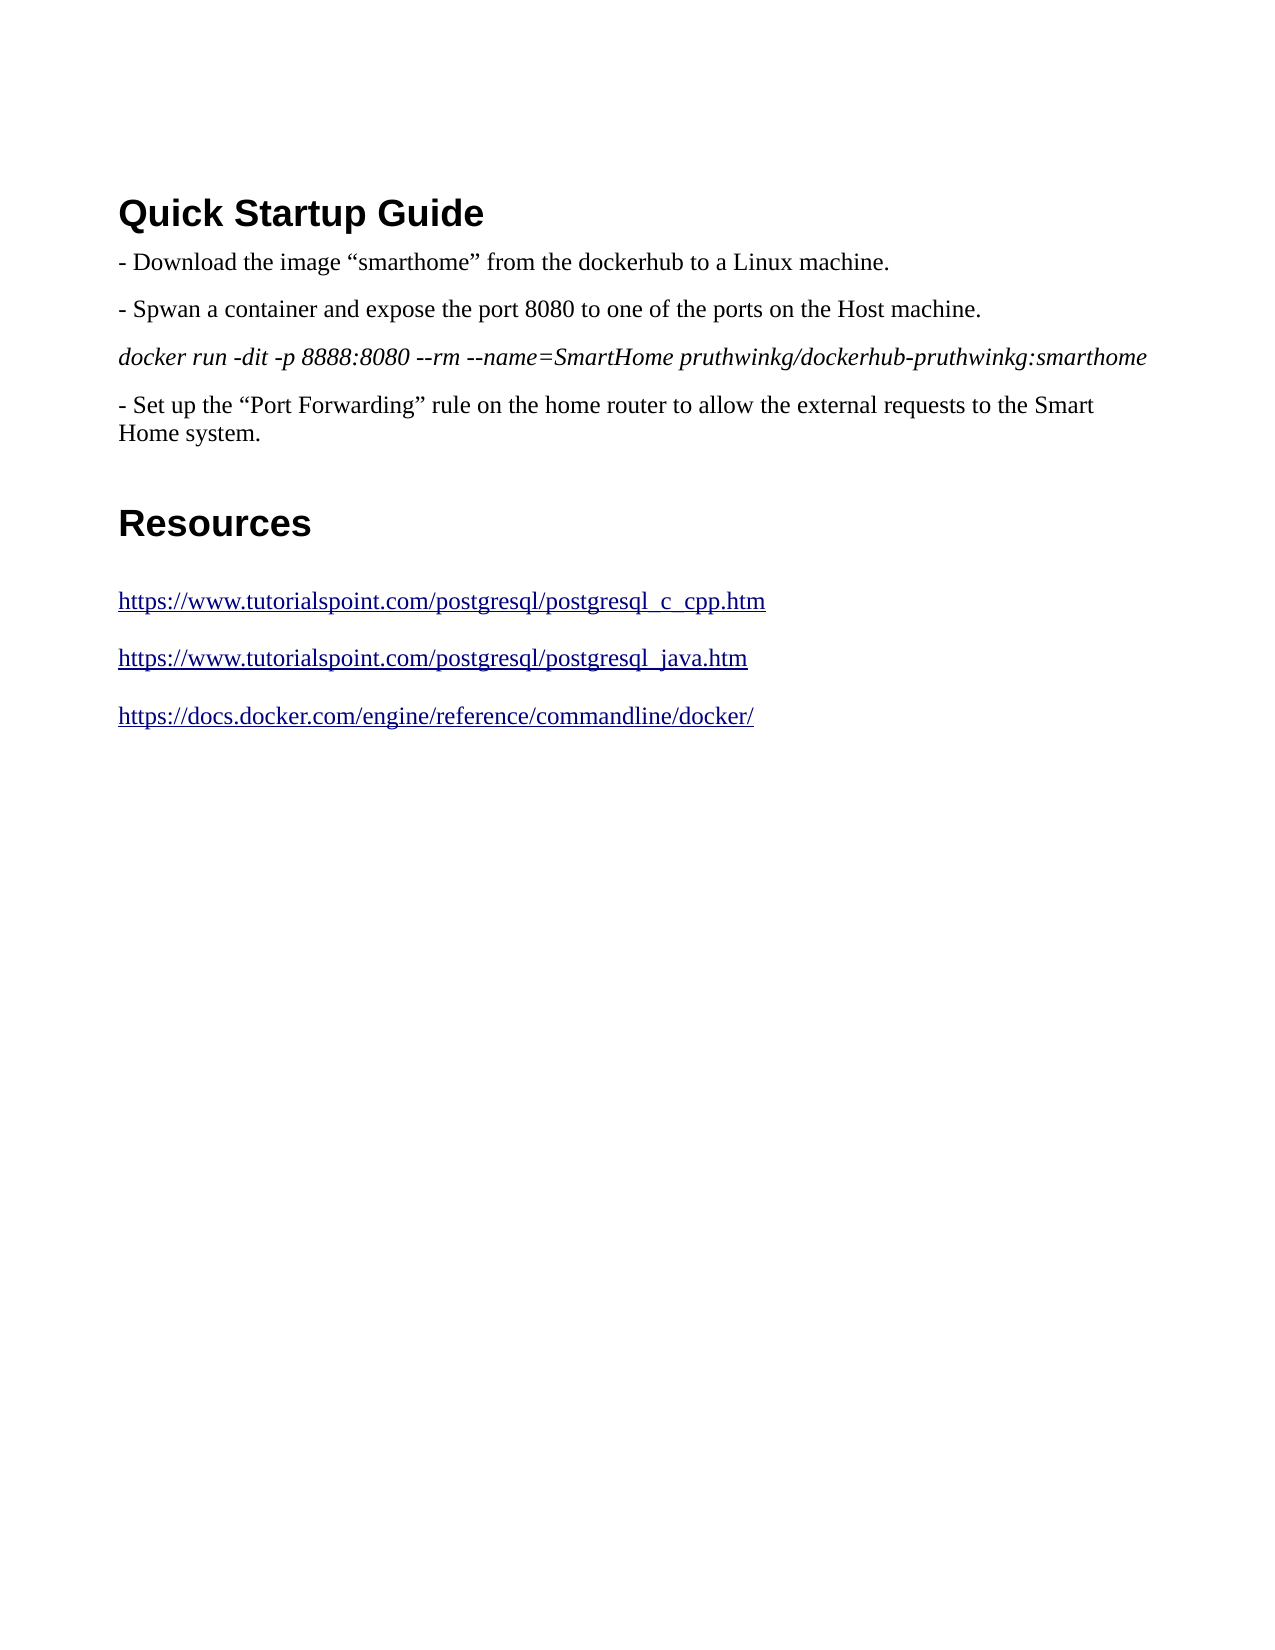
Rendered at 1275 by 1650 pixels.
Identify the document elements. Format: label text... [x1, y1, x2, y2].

subtitle Quick Startup Guide [118, 191, 1157, 234]
text docker run -dit -p 8888:8080 --rm --name=SmartHome pruthwinkg/dockerhub-pruthwinkg:smarthome [118, 342, 1157, 371]
subtitle Resources [118, 501, 1157, 544]
text https://www.tutorialspoint.com/postgresql/postgresql_c_cpp.htm [118, 586, 1157, 614]
text - Set up the “Port Forwarding” rule on the home router to allow the external requests to the Smart Home system. [118, 390, 1157, 447]
text - Spwan a container and expose the port 8080 to one of the ports on the Host machine. [118, 294, 1157, 323]
text https://www.tutorialspoint.com/postgresql/postgresql_java.htm [118, 643, 1157, 672]
text - Download the image “smarthome” from the dockerhub to a Linux machine. [118, 247, 1157, 276]
text https://docs.docker.com/engine/reference/commandline/docker/ [118, 701, 1157, 729]
